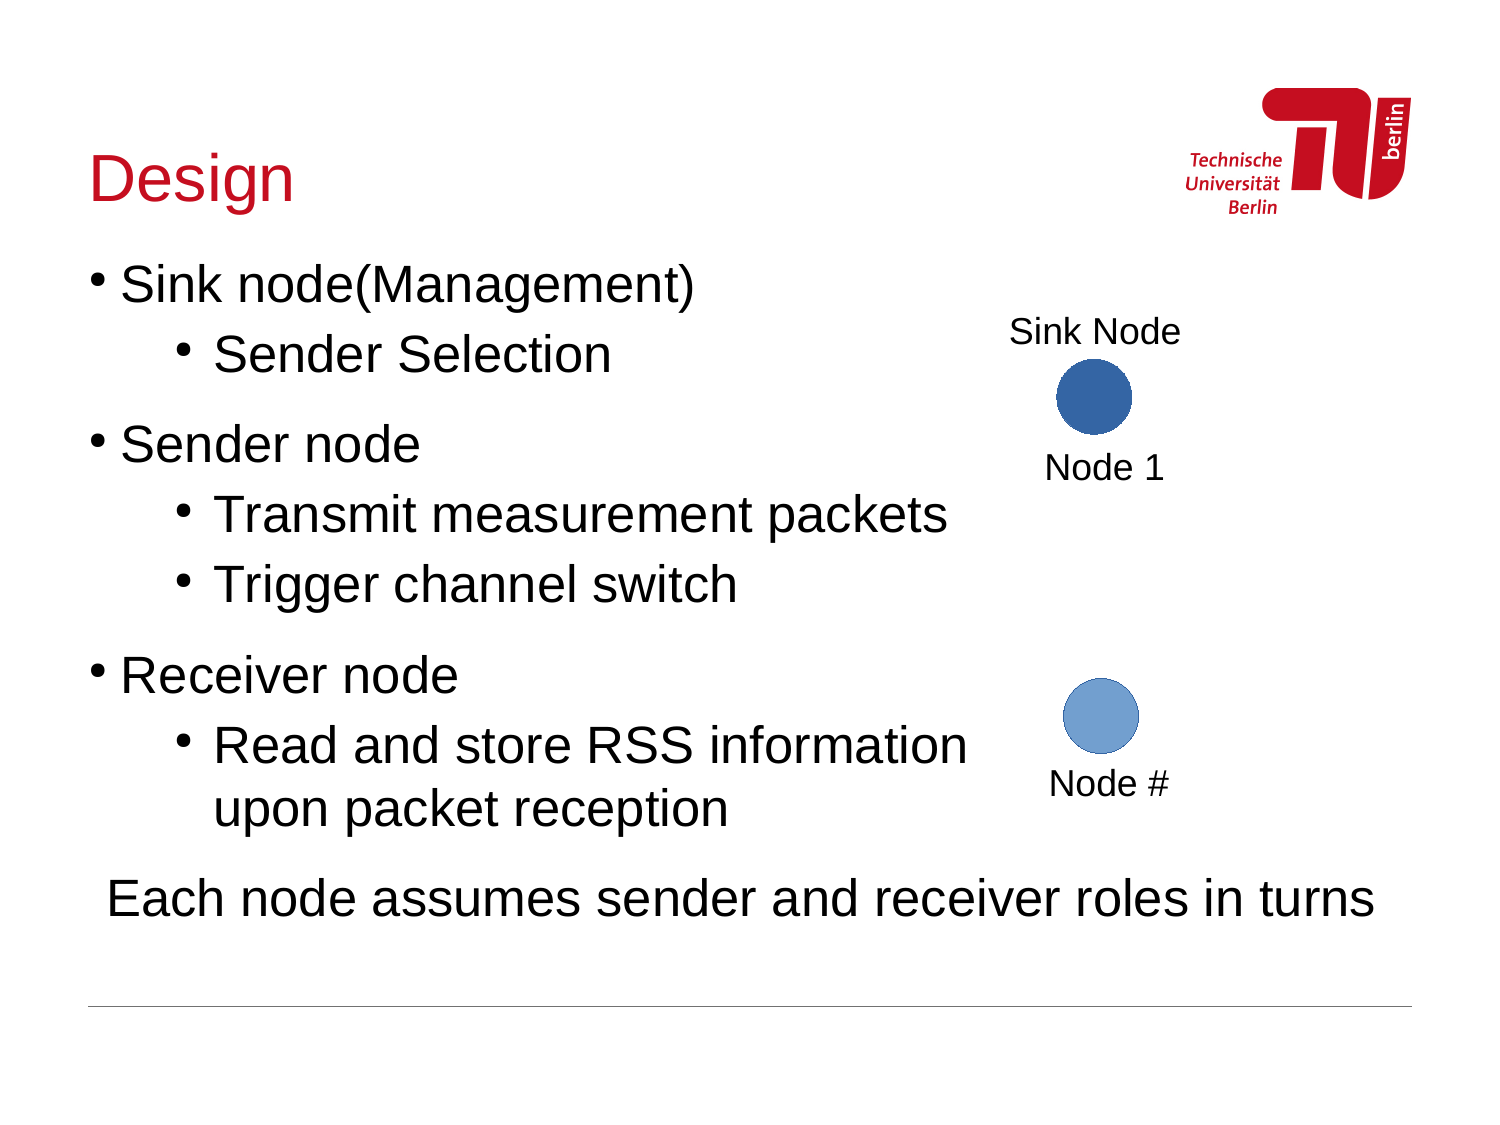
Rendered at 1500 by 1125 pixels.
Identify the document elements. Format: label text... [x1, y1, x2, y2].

text_box Node 1 [1029, 435, 1243, 496]
picture [1186, 88, 1411, 120]
text_box Node # [1033, 751, 1259, 811]
title Design [88, 120, 1411, 215]
text_box [1056, 360, 1132, 435]
text_box Sink Node [994, 299, 1207, 360]
list Sink node(Management) Sender Selection Sender node Transmit measurement packets Trigger channel switch Receiver node Read and store RSS information upon packet reception Each node assumes sender and receiver roles in turns [88, 268, 1411, 936]
text_box [1063, 678, 1139, 751]
